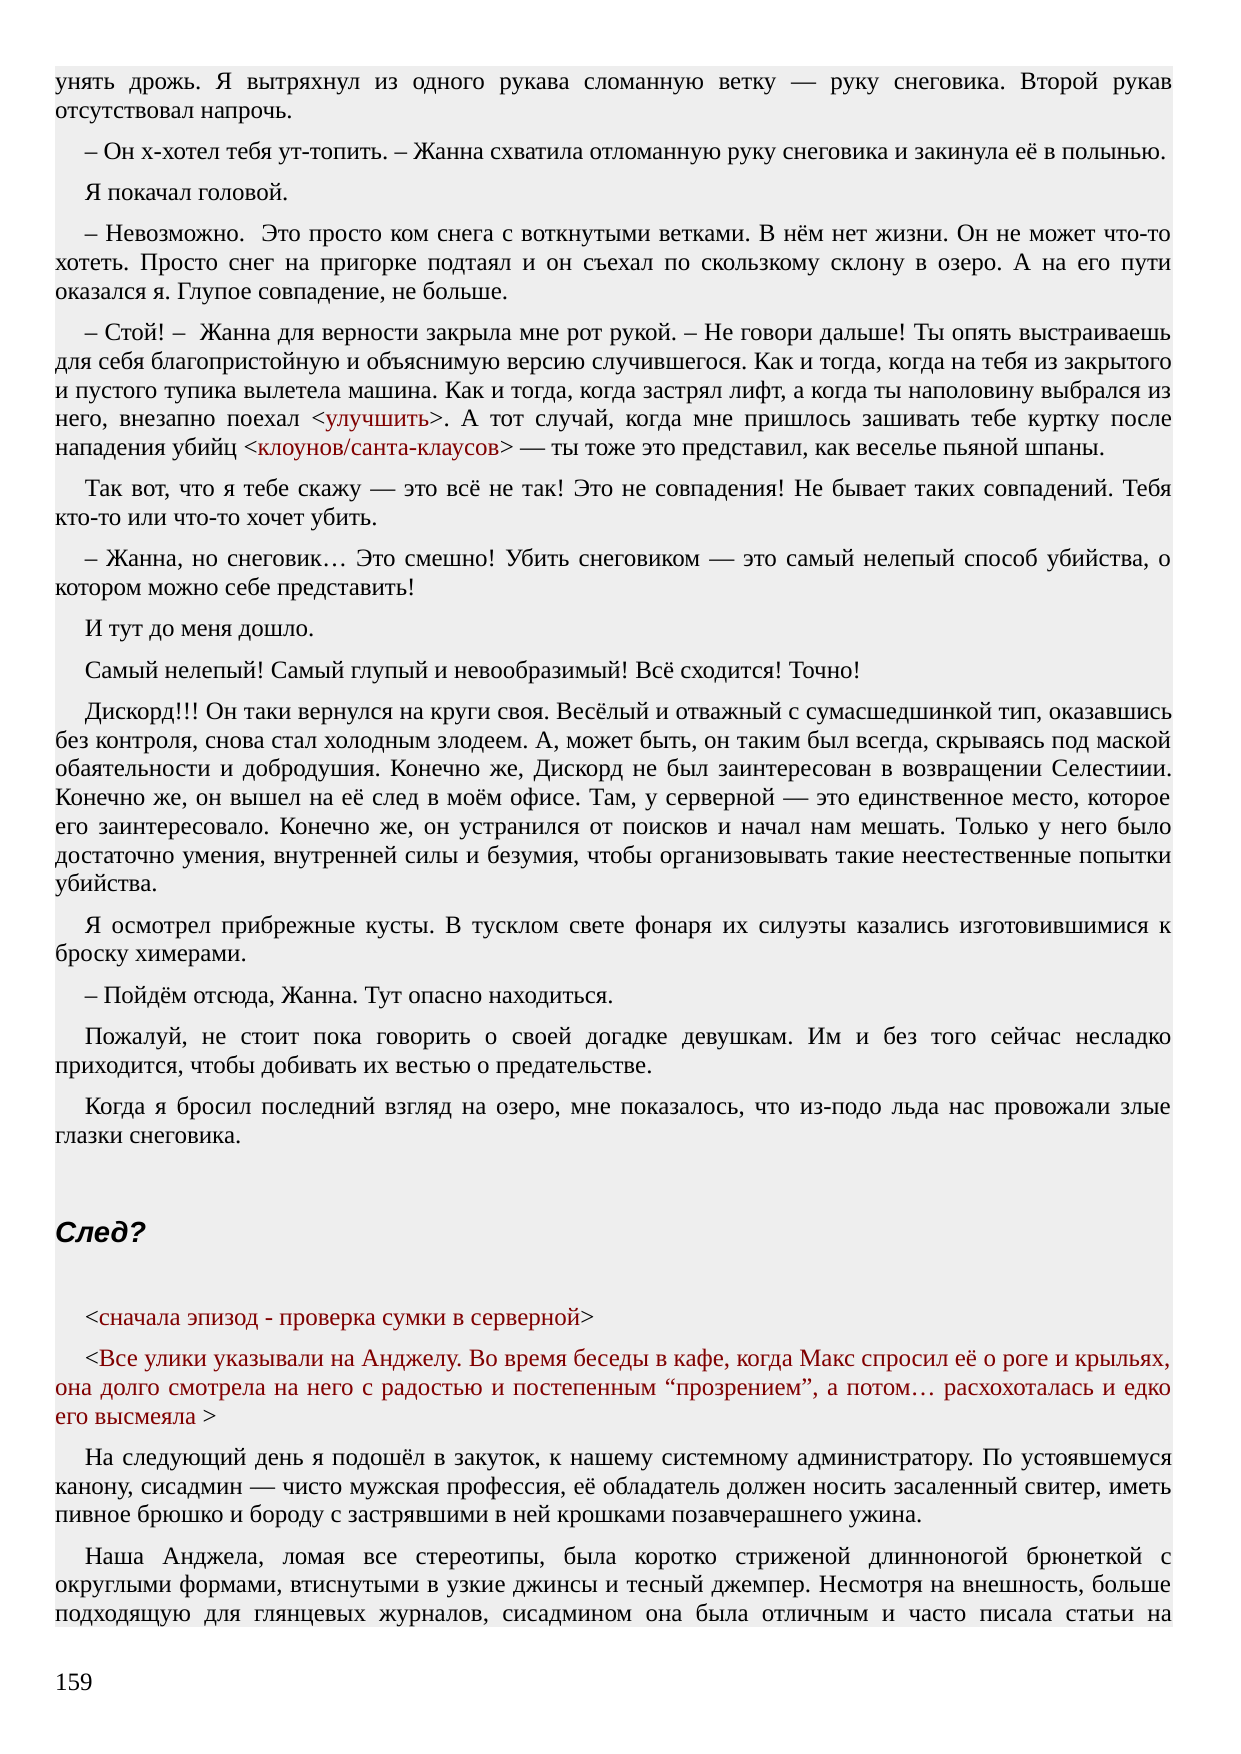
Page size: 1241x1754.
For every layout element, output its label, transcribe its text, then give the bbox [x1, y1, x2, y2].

text Наша Анджела, ломая все стереотипы, была коротко стриженой длинноногой брюнеткой с округлыми формами, втиснутыми в узкие джинсы и тесный джемпер. Несмотря на внешность, больше подходящую для глянцевых журналов, сисадмином она была отличным и часто писала статьи на [55, 1541, 1173, 1627]
text Когда я бросил последний взгляд на озеро, мне показалось, что из-подо льда нас провожали злые глазки снеговика. [55, 1091, 1173, 1148]
text Пожалуй, не стоит пока говорить о своей догадке девушкам. Им и без того сейчас несладко приходится, чтобы добивать их вестью о предательстве. [55, 1021, 1173, 1078]
text Дискорд!!! Он таки вернулся на круги своя. Весёлый и отважный с сумасшедшинкой тип, оказавшись без контроля, снова стал холодным злодеем. А, может быть, он таким был всегда, скрываясь под маской обаятельности и добродушия. Конечно же, Дискорд не был заинтересован в возвращении Селестиии. Конечно же, он вышел на её след в моём офисе. Там, у серверной — это единственное место, которое его заинтересовало. Конечно же, он устранился от поисков и начал нам мешать. Только у него было достаточно умения, внутренней силы и безумия, чтобы организовывать такие неестественные попытки убийства. [55, 696, 1173, 897]
subtitle След? [55, 1215, 1173, 1248]
text Я покачал головой. [55, 177, 1173, 206]
text – Стой! – Жанна для верности закрыла мне рот рукой. – Не говори дальше! Ты опять выстраиваешь для себя благопристойную и объяснимую версию случившегося. Как и тогда, когда на тебя из закрытого и пустого тупика вылетела машина. Как и тогда, когда застрял лифт, а когда ты наполовину выбрался из него, внезапно поехал <улучшить>. А тот случай, когда мне пришлось зашивать тебе куртку после нападения убийц <клоунов/санта-клаусов> — ты тоже это представил, как веселье пьяной шпаны. [55, 317, 1173, 461]
text – Невозможно. Это просто ком снега с воткнутыми ветками. В нём нет жизни. Он не может что-то хотеть. Просто снег на пригорке подтаял и он съехал по скользкому склону в озеро. А на его пути оказался я. Глупое совпадение, не больше. [55, 218, 1173, 305]
text Так вот, что я тебе скажу — это всё не так! Это не совпадения! Не бывает таких совпадений. Тебя кто-то или что-то хочет убить. [55, 473, 1173, 531]
text Я осмотрел прибрежные кусты. В тусклом свете фонаря их силуэты казались изготовившимися к броску химерами. [55, 910, 1173, 967]
text Самый нелепый! Самый глупый и невообразимый! Всё сходится! Точно! [55, 655, 1173, 683]
text унять дрожь. Я вытряхнул из одного рукава сломанную ветку — руку снеговика. Второй рукав отсутствовал напрочь. [55, 66, 1173, 123]
text – Жанна, но снеговик… Это смешно! Убить снеговиком — это самый нелепый способ убийства, о котором можно себе представить! [55, 543, 1173, 601]
text <сначала эпизод - проверка сумки в серверной> [55, 1302, 1173, 1331]
text – Пойдём отсюда, Жанна. Тут опасно находиться. [55, 980, 1173, 1008]
text – Он х-хотел тебя ут-топить. – Жанна схватила отломанную руку снеговика и закинула её в полынью. [55, 136, 1173, 165]
text И тут до меня дошло. [55, 613, 1173, 642]
text <Все улики указывали на Анджелу. Во время беседы в кафе, когда Макс спросил её о роге и крыльях, она долго смотрела на него с радостью и постепенным “прозрением”, а потом… расхохоталась и едко его высмеяла > [55, 1343, 1173, 1429]
text На следующий день я подошёл в закуток, к нашему системному администратору. По устоявшемуся канону, сисадмин — чисто мужская профессия, её обладатель должен носить засаленный свитер, иметь пивное брюшко и бороду с застрявшими в ней крошками позавчерашнего ужина. [55, 1442, 1173, 1528]
